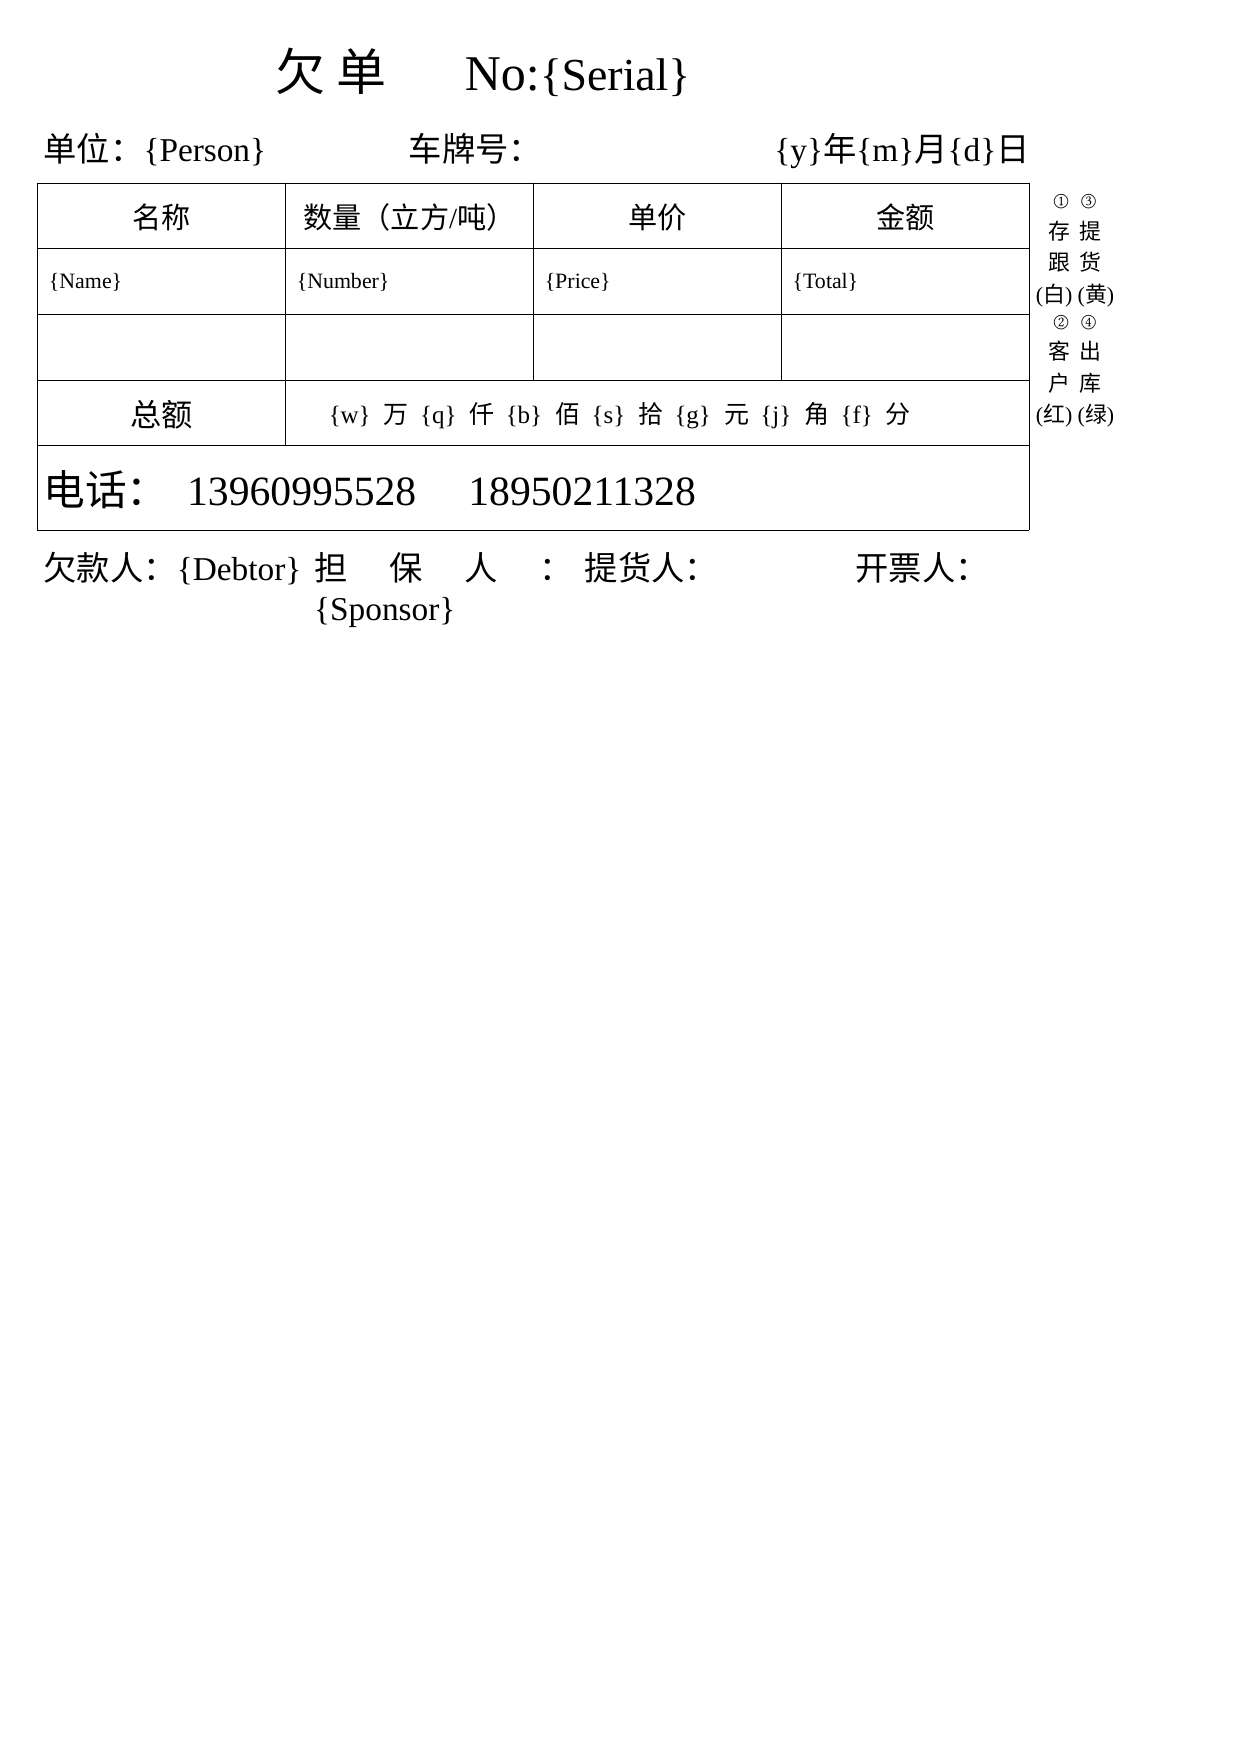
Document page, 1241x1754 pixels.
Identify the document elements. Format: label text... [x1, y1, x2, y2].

table_header 数量（立方/吨） [286, 184, 533, 248]
table_cell {Number} [286, 249, 533, 314]
table_cell [782, 315, 1029, 379]
table_cell 总额 [38, 381, 285, 445]
table_cell {Price} [534, 249, 781, 314]
table_cell [38, 315, 285, 379]
table_cell [286, 315, 533, 379]
text 欠 单 No:{Serial} [37, 33, 1120, 105]
table_cell {Name} [38, 249, 285, 314]
table_header 车牌号： [403, 117, 768, 183]
table_cell 电话： 13960995528 18950211328 [38, 446, 1029, 529]
table_cell [534, 315, 781, 379]
table_cell {Total} [782, 249, 1029, 314]
table_header ① ③ 存 提 跟 货 (白) (黄) ② ④ 客 出 户 库 (红) (绿) [1030, 183, 1120, 529]
table_header 欠款人：{Debtor} [38, 531, 308, 633]
table_header 单价 [534, 184, 781, 248]
table_header 金额 [782, 184, 1029, 248]
table_header 开票人： [850, 530, 1120, 633]
table_header 单位：{Person} [38, 117, 403, 183]
table_header {y}年{m}月{d}日 [769, 117, 1120, 183]
table_header 名称 [38, 184, 285, 248]
table_cell {w} 万 {q} 仟 {b} 佰 {s} 拾 {g} 元 {j} 角 {f} 分 [286, 381, 1029, 445]
table_header 担保人：{Sponsor} [308, 531, 579, 633]
table_header 提货人： [579, 531, 849, 633]
